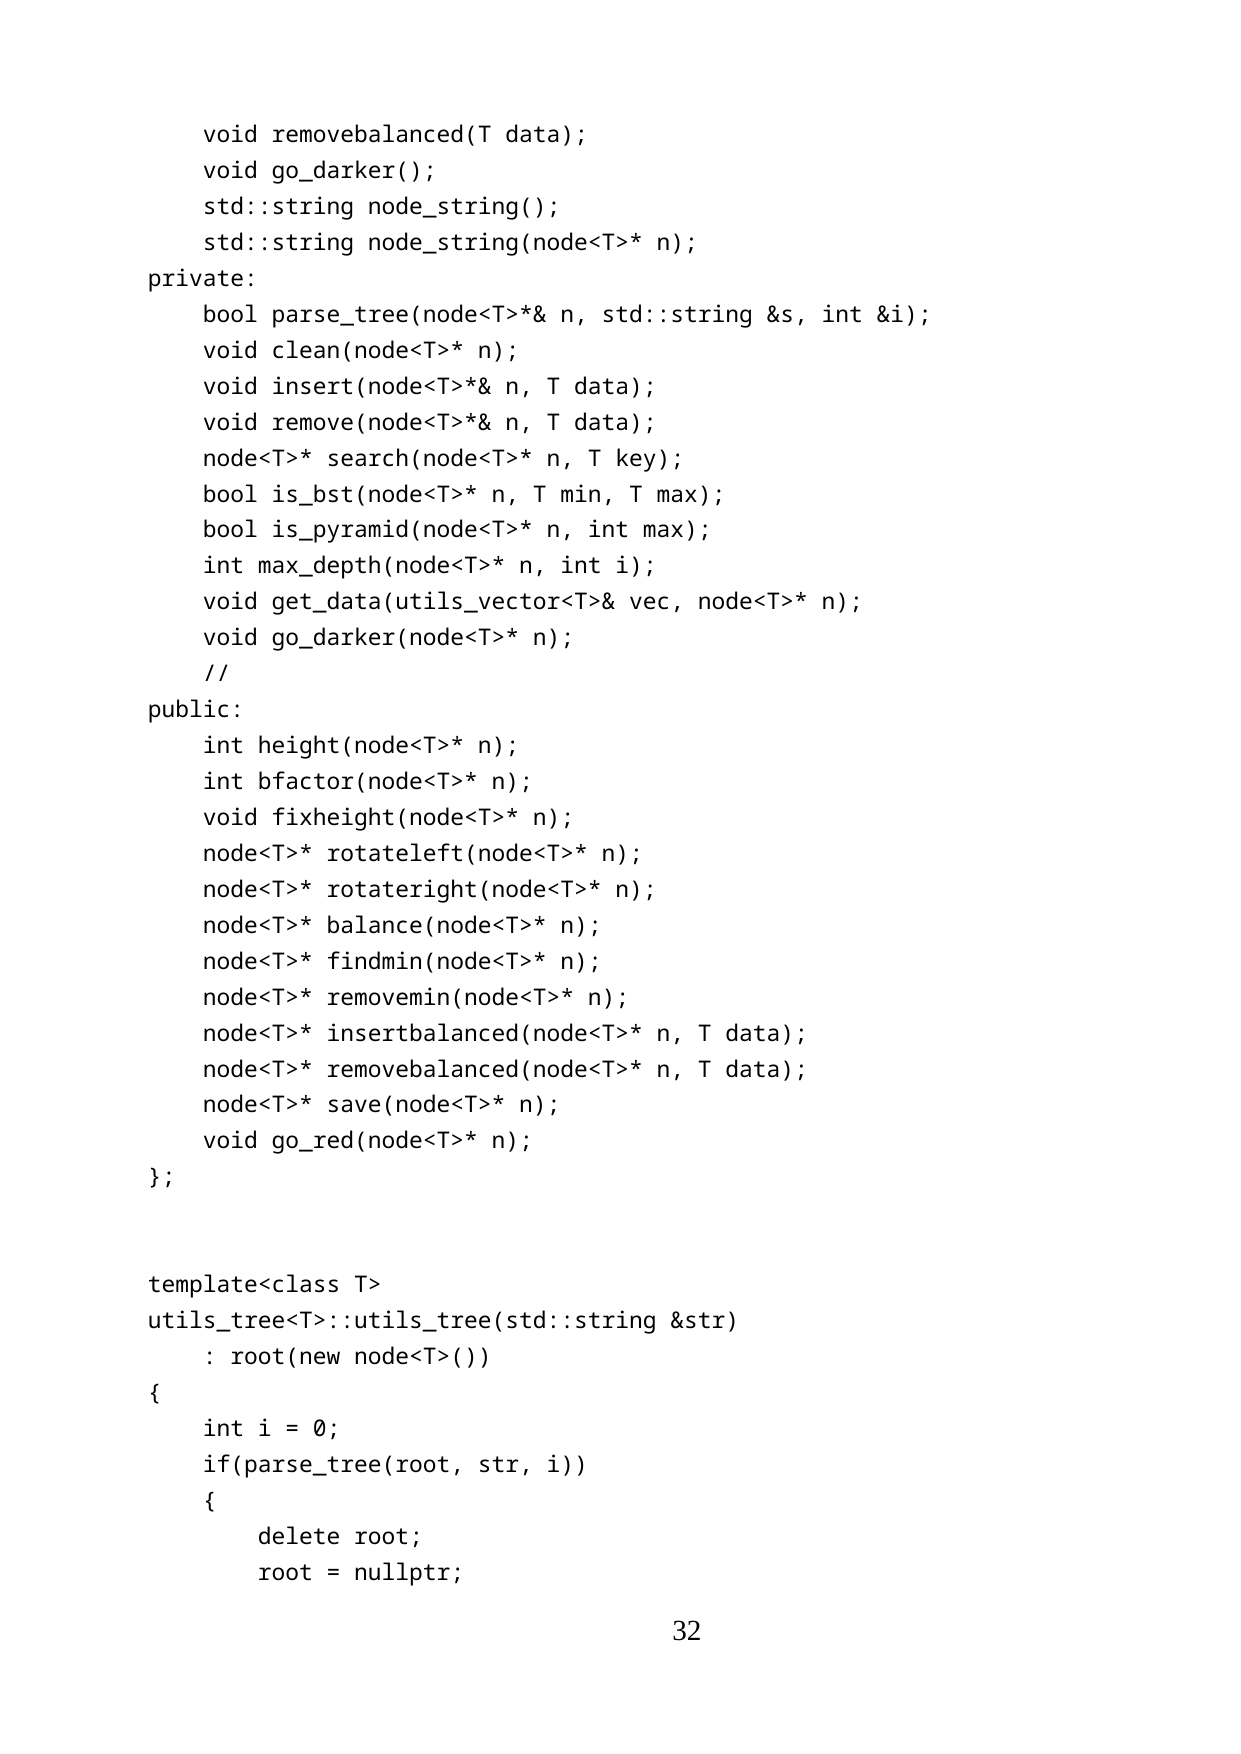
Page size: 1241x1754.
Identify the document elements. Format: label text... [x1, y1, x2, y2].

text node<T>* rotateright(node<T>* n); [148, 873, 1152, 904]
text node<T>* rotateleft(node<T>* n); [148, 837, 1152, 868]
text std::string node_string(node<T>* n); [148, 226, 1152, 257]
text node<T>* search(node<T>* n, T key); [148, 442, 1152, 473]
text int max_depth(node<T>* n, int i); [148, 549, 1152, 581]
text root = nullptr; [148, 1556, 1152, 1587]
text : root(new node<T>()) [148, 1340, 1152, 1371]
text std::string node_string(); [148, 190, 1152, 221]
text template<class T> [148, 1268, 1152, 1299]
text // [148, 657, 1152, 688]
text utils_tree<T>::utils_tree(std::string &str) [148, 1304, 1152, 1335]
text }; [148, 1160, 1152, 1192]
text void remove(node<T>*& n, T data); [148, 406, 1152, 437]
text int bfactor(node<T>* n); [148, 765, 1152, 796]
text node<T>* findmin(node<T>* n); [148, 945, 1152, 976]
text node<T>* insertbalanced(node<T>* n, T data); [148, 1017, 1152, 1048]
text public: [148, 693, 1152, 724]
text node<T>* removemin(node<T>* n); [148, 981, 1152, 1012]
text { [148, 1484, 1152, 1515]
text bool parse_tree(node<T>*& n, std::string &s, int &i); [148, 298, 1152, 329]
text { [148, 1376, 1152, 1407]
text int i = 0; [148, 1412, 1152, 1443]
text node<T>* save(node<T>* n); [148, 1088, 1152, 1120]
text void insert(node<T>*& n, T data); [148, 370, 1152, 401]
text delete root; [148, 1520, 1152, 1551]
text bool is_bst(node<T>* n, T min, T max); [148, 477, 1152, 509]
text void get_data(utils_vector<T>& vec, node<T>* n); [148, 585, 1152, 617]
text void go_red(node<T>* n); [148, 1124, 1152, 1156]
text void go_darker(); [148, 154, 1152, 185]
text private: [148, 262, 1152, 293]
text node<T>* removebalanced(node<T>* n, T data); [148, 1052, 1152, 1084]
text void removebalanced(T data); [148, 118, 1152, 149]
text int height(node<T>* n); [148, 729, 1152, 760]
text bool is_pyramid(node<T>* n, int max); [148, 513, 1152, 545]
text void go_darker(node<T>* n); [148, 621, 1152, 652]
text void clean(node<T>* n); [148, 334, 1152, 365]
text if(parse_tree(root, str, i)) [148, 1448, 1152, 1479]
text void fixheight(node<T>* n); [148, 801, 1152, 832]
text node<T>* balance(node<T>* n); [148, 909, 1152, 940]
